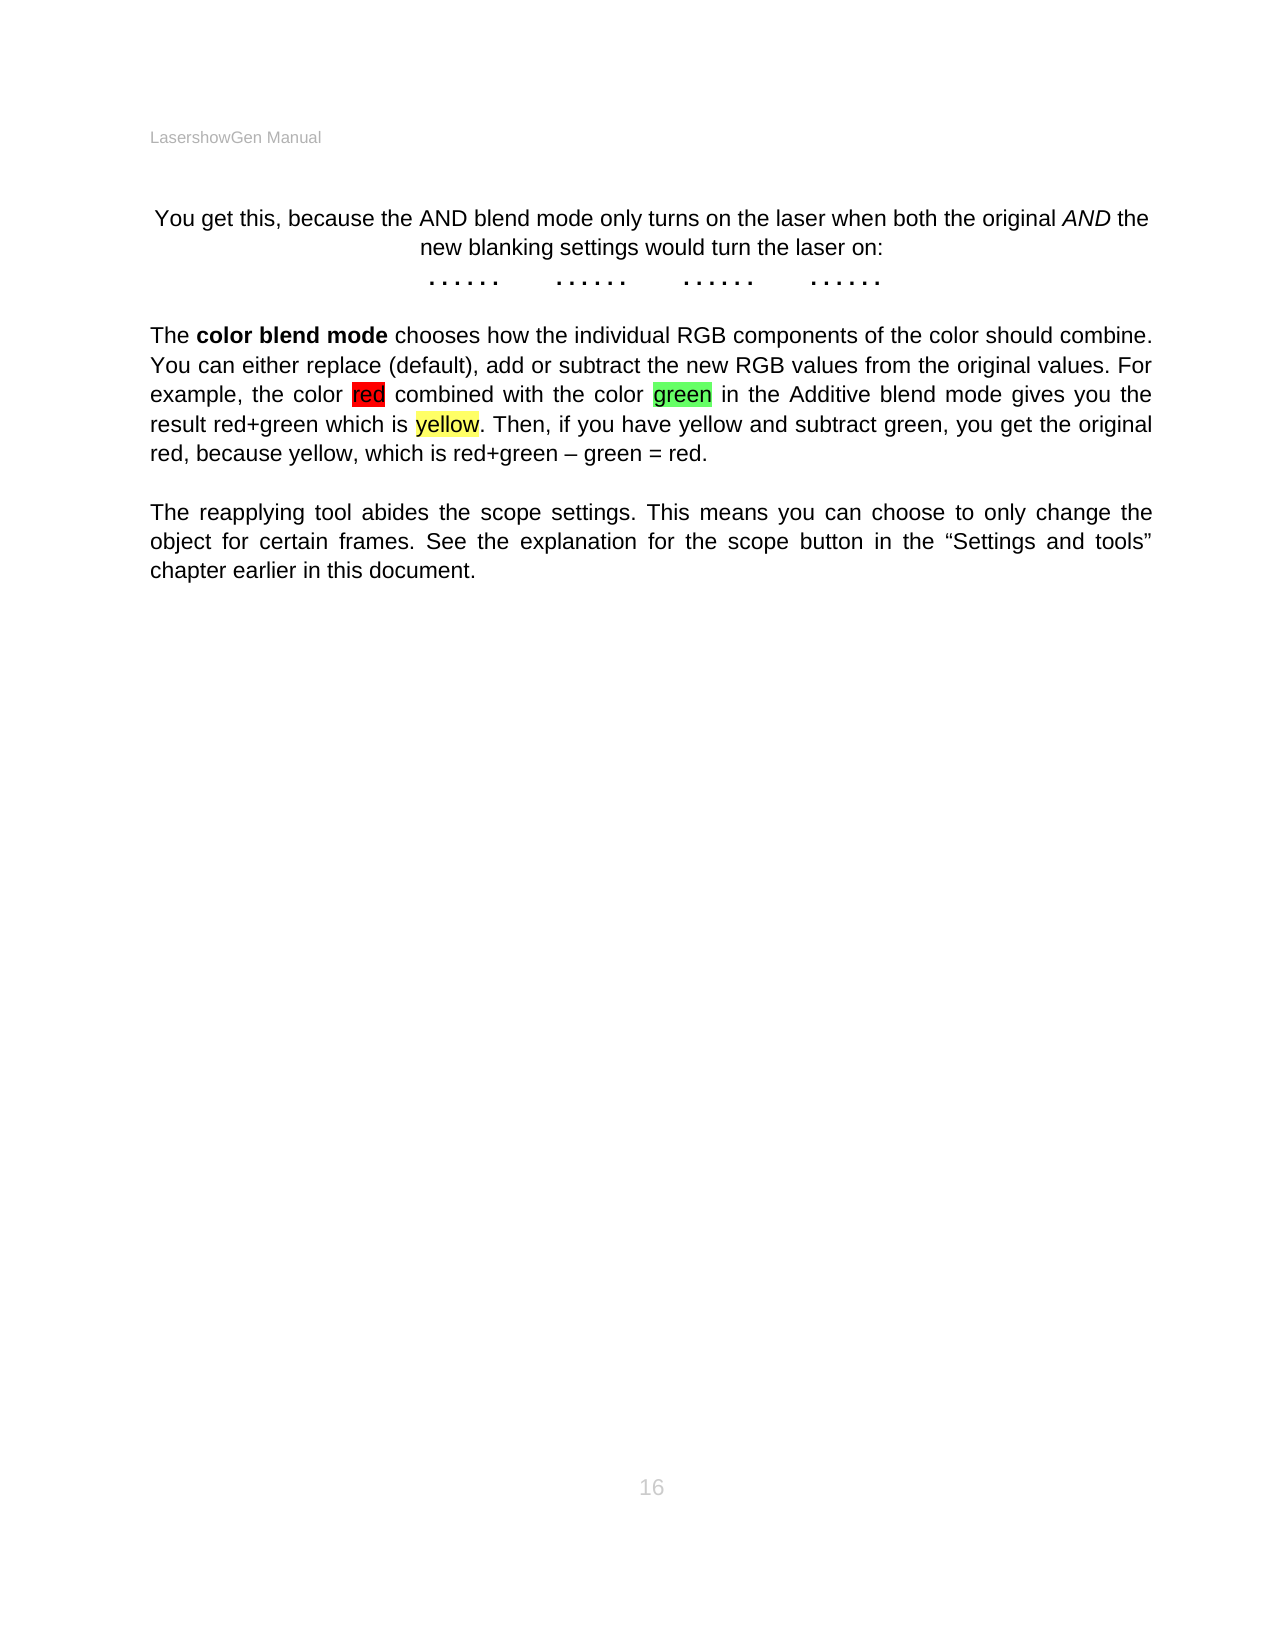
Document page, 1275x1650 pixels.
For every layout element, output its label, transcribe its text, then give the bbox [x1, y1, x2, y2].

text . . . . . . . . . . . . . . . . . . . . . . . . [150, 264, 1153, 290]
text The reapplying tool abides the scope settings. This means you can choose to only change the object for certain frames. See the explanation for the scope button in the “Settings and tools” chapter earlier in this document. [150, 499, 1153, 584]
text The color blend mode chooses how the individual RGB components of the color should combine. You can either replace (default), add or subtract the new RGB values from the original values. For example, the color red combined with the color green in the Additive blend mode gives you the result red+green which is yellow. Then, if you have yellow and subtract green, you get the original red, because yellow, which is red+green – green = red. [150, 323, 1153, 466]
text You get this, because the AND blend mode only turns on the laser when both the original AND the new blanking settings would turn the laser on: [150, 206, 1153, 261]
